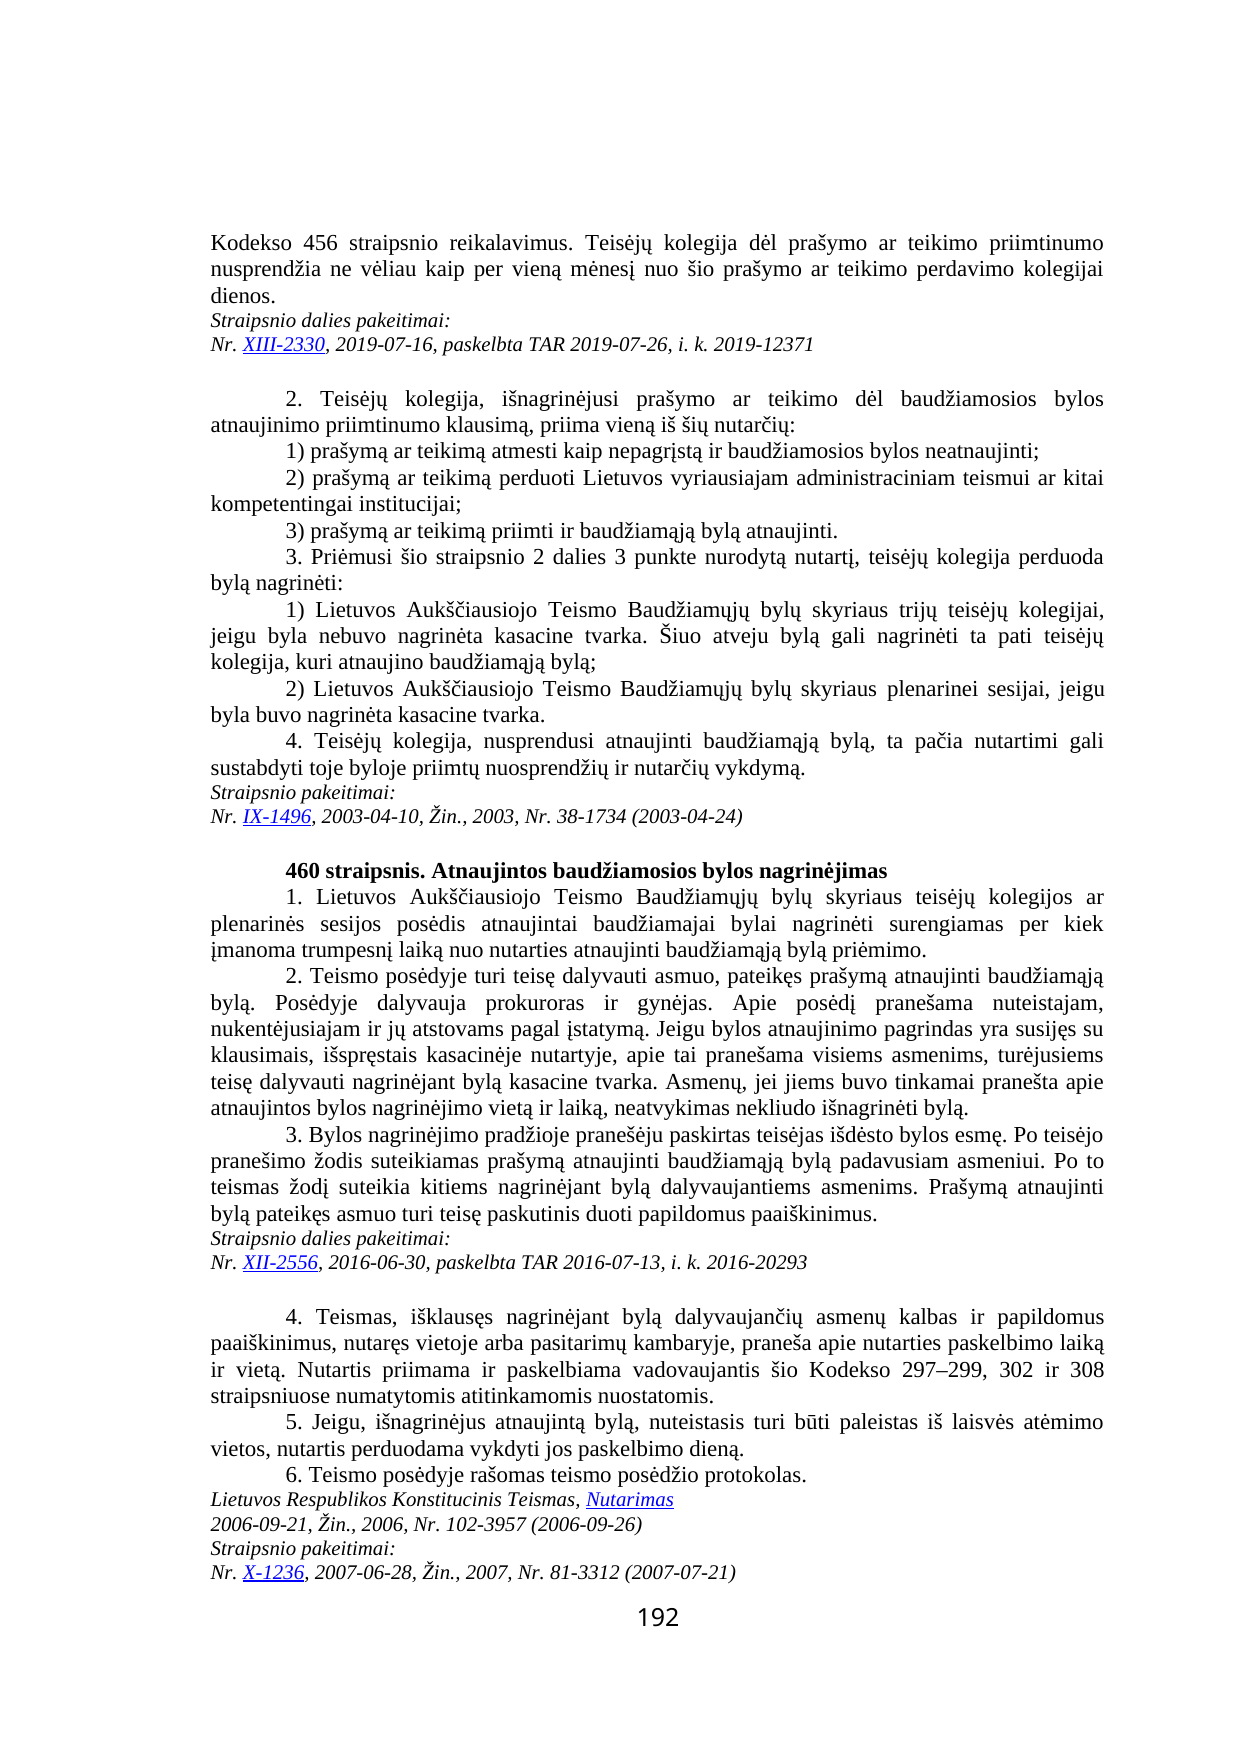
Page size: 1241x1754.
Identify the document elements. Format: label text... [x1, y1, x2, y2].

text 2. Teisėjų kolegija, išnagrinėjusi prašymo ar teikimo dėl baudžiamosios bylos atnaujinimo priimtinumo klausimą, priima vieną iš šių nutarčių: [210, 385, 1105, 438]
text Nr. XII-2556, 2016-06-30, paskelbta TAR 2016-07-13, i. k. 2016-20293 [210, 1250, 1105, 1274]
text 2006-09-21, Žin., 2006, Nr. 102-3957 (2006-09-26) [210, 1511, 1105, 1536]
text Lietuvos Respublikos Konstitucinis Teismas, Nutarimas [210, 1487, 1105, 1511]
text 460 straipsnis. Atnaujintos baudžiamosios bylos nagrinėjimas [210, 857, 1105, 883]
text 1. Lietuvos Aukščiausiojo Teismo Baudžiamųjų bylų skyriaus teisėjų kolegijos ar plenarinės sesijos posėdis atnaujintai baudžiamajai bylai nagrinėti surengiamas per kiek įmanoma trumpesnį laiką nuo nutarties atnaujinti baudžiamąją bylą priėmimo. [210, 883, 1105, 962]
text 5. Jeigu, išnagrinėjus atnaujintą bylą, nuteistasis turi būti paleistas iš laisvės atėmimo vietos, nutartis perduodama vykdyti jos paskelbimo dieną. [210, 1408, 1105, 1461]
text 3. Priėmusi šio straipsnio 2 dalies 3 punkte nurodytą nutartį, teisėjų kolegija perduoda bylą nagrinėti: [210, 543, 1105, 596]
text 2. Teismo posėdyje turi teisę dalyvauti asmuo, pateikęs prašymą atnaujinti baudžiamąją bylą. Posėdyje dalyvauja prokuroras ir gynėjas. Apie posėdį pranešama nuteistajam, nukentėjusiajam ir jų atstovams pagal įstatymą. Jeigu bylos atnaujinimo pagrindas yra susijęs su klausimais, išspręstais kasacinėje nutartyje, apie tai pranešama visiems asmenims, turėjusiems teisę dalyvauti nagrinėjant bylą kasacine tvarka. Asmenų, jei jiems buvo tinkamai pranešta apie atnaujintos bylos nagrinėjimo vietą ir laiką, neatvykimas nekliudo išnagrinėti bylą. [210, 962, 1105, 1121]
text Nr. X-1236, 2007-06-28, Žin., 2007, Nr. 81-3312 (2007-07-21) [210, 1559, 1105, 1584]
text 2) Lietuvos Aukščiausiojo Teismo Baudžiamųjų bylų skyriaus plenarinei sesijai, jeigu byla buvo nagrinėta kasacine tvarka. [210, 675, 1105, 727]
text 3. Bylos nagrinėjimo pradžioje pranešėju paskirtas teisėjas išdėsto bylos esmę. Po teisėjo pranešimo žodis suteikiamas prašymą atnaujinti baudžiamąją bylą padavusiam asmeniui. Po to teismas žodį suteikia kitiems nagrinėjant bylą dalyvaujantiems asmenims. Prašymą atnaujinti bylą pateikęs asmuo turi teisę paskutinis duoti papildomus paaiškinimus. [210, 1121, 1105, 1226]
text Nr. IX-1496, 2003-04-10, Žin., 2003, Nr. 38-1734 (2003-04-24) [210, 804, 1105, 828]
text 4. Teisėjų kolegija, nusprendusi atnaujinti baudžiamąją bylą, ta pačia nutartimi gali sustabdyti toje byloje priimtų nuosprendžių ir nutarčių vykdymą. [210, 727, 1105, 780]
text Straipsnio pakeitimai: [210, 780, 1105, 804]
text 4. Teismas, išklausęs nagrinėjant bylą dalyvaujančių asmenų kalbas ir papildomus paaiškinimus, nutaręs vietoje arba pasitarimų kambaryje, praneša apie nutarties paskelbimo laiką ir vietą. Nutartis priimama ir paskelbiama vadovaujantis šio Kodekso 297–299, 302 ir 308 straipsniuose numatytomis atitinkamomis nuostatomis. [210, 1303, 1105, 1408]
text Straipsnio dalies pakeitimai: [210, 308, 1105, 332]
text Straipsnio dalies pakeitimai: [210, 1226, 1105, 1250]
text Kodekso 456 straipsnio reikalavimus. Teisėjų kolegija dėl prašymo ar teikimo priimtinumo nusprendžia ne vėliau kaip per vieną mėnesį nuo šio prašymo ar teikimo perdavimo kolegijai dienos. [210, 229, 1105, 308]
text 3) prašymą ar teikimą priimti ir baudžiamąją bylą atnaujinti. [210, 517, 1105, 543]
text 2) prašymą ar teikimą perduoti Lietuvos vyriausiajam administraciniam teismui ar kitai kompetentingai institucijai; [210, 464, 1105, 517]
text Nr. XIII-2330, 2019-07-16, paskelbta TAR 2019-07-26, i. k. 2019-12371 [210, 332, 1105, 356]
text 6. Teismo posėdyje rašomas teismo posėdžio protokolas. [210, 1461, 1105, 1487]
text 1) prašymą ar teikimą atmesti kaip nepagrįstą ir baudžiamosios bylos neatnaujinti; [210, 438, 1105, 464]
text Straipsnio pakeitimai: [210, 1536, 1105, 1559]
text 1) Lietuvos Aukščiausiojo Teismo Baudžiamųjų bylų skyriaus trijų teisėjų kolegijai, jeigu byla nebuvo nagrinėta kasacine tvarka. Šiuo atveju bylą gali nagrinėti ta pati teisėjų kolegija, kuri atnaujino baudžiamąją bylą; [210, 596, 1105, 675]
